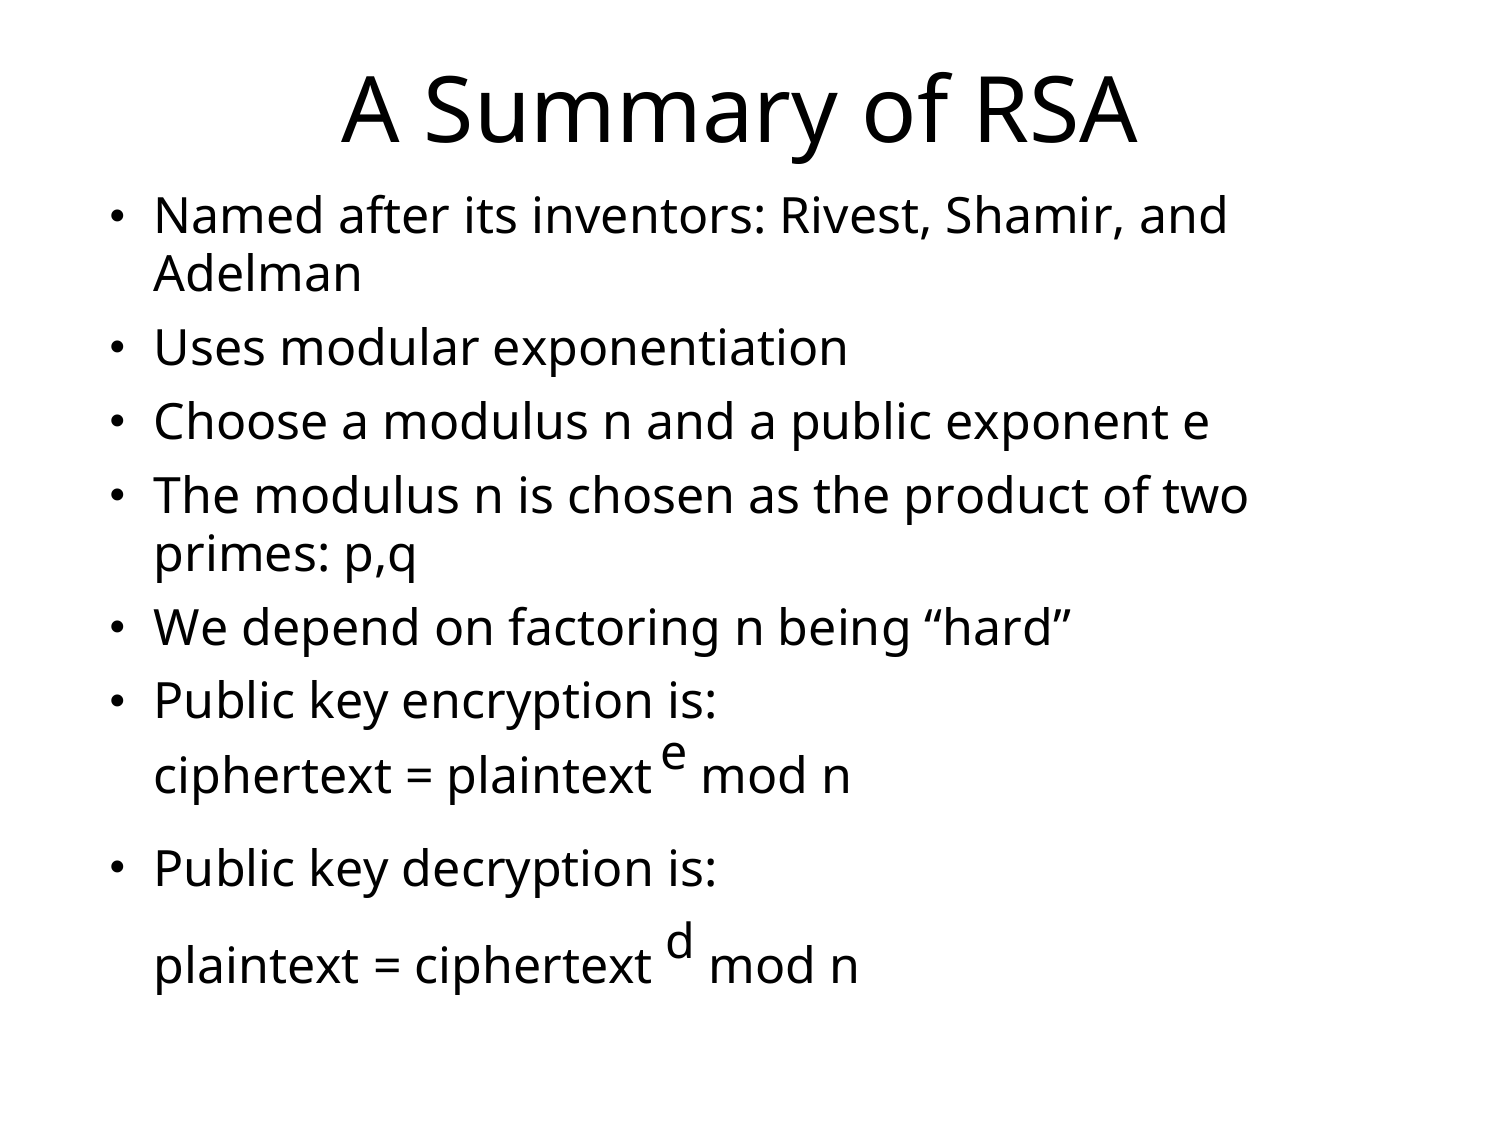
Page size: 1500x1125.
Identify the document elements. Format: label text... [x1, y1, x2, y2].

title A Summary of RSA [102, 11, 1378, 180]
list Named after its inventors: Rivest, Shamir, and Adelman Uses modular exponentiation Choose a modulus n and a public exponent e The modulus n is chosen as the product of two primes: p,q We depend on factoring n being “hard” Public key encryption is: ciphertext = plaintext e mod n Public key decryption is: plaintext = ciphertext d mod n [93, 180, 1419, 1031]
